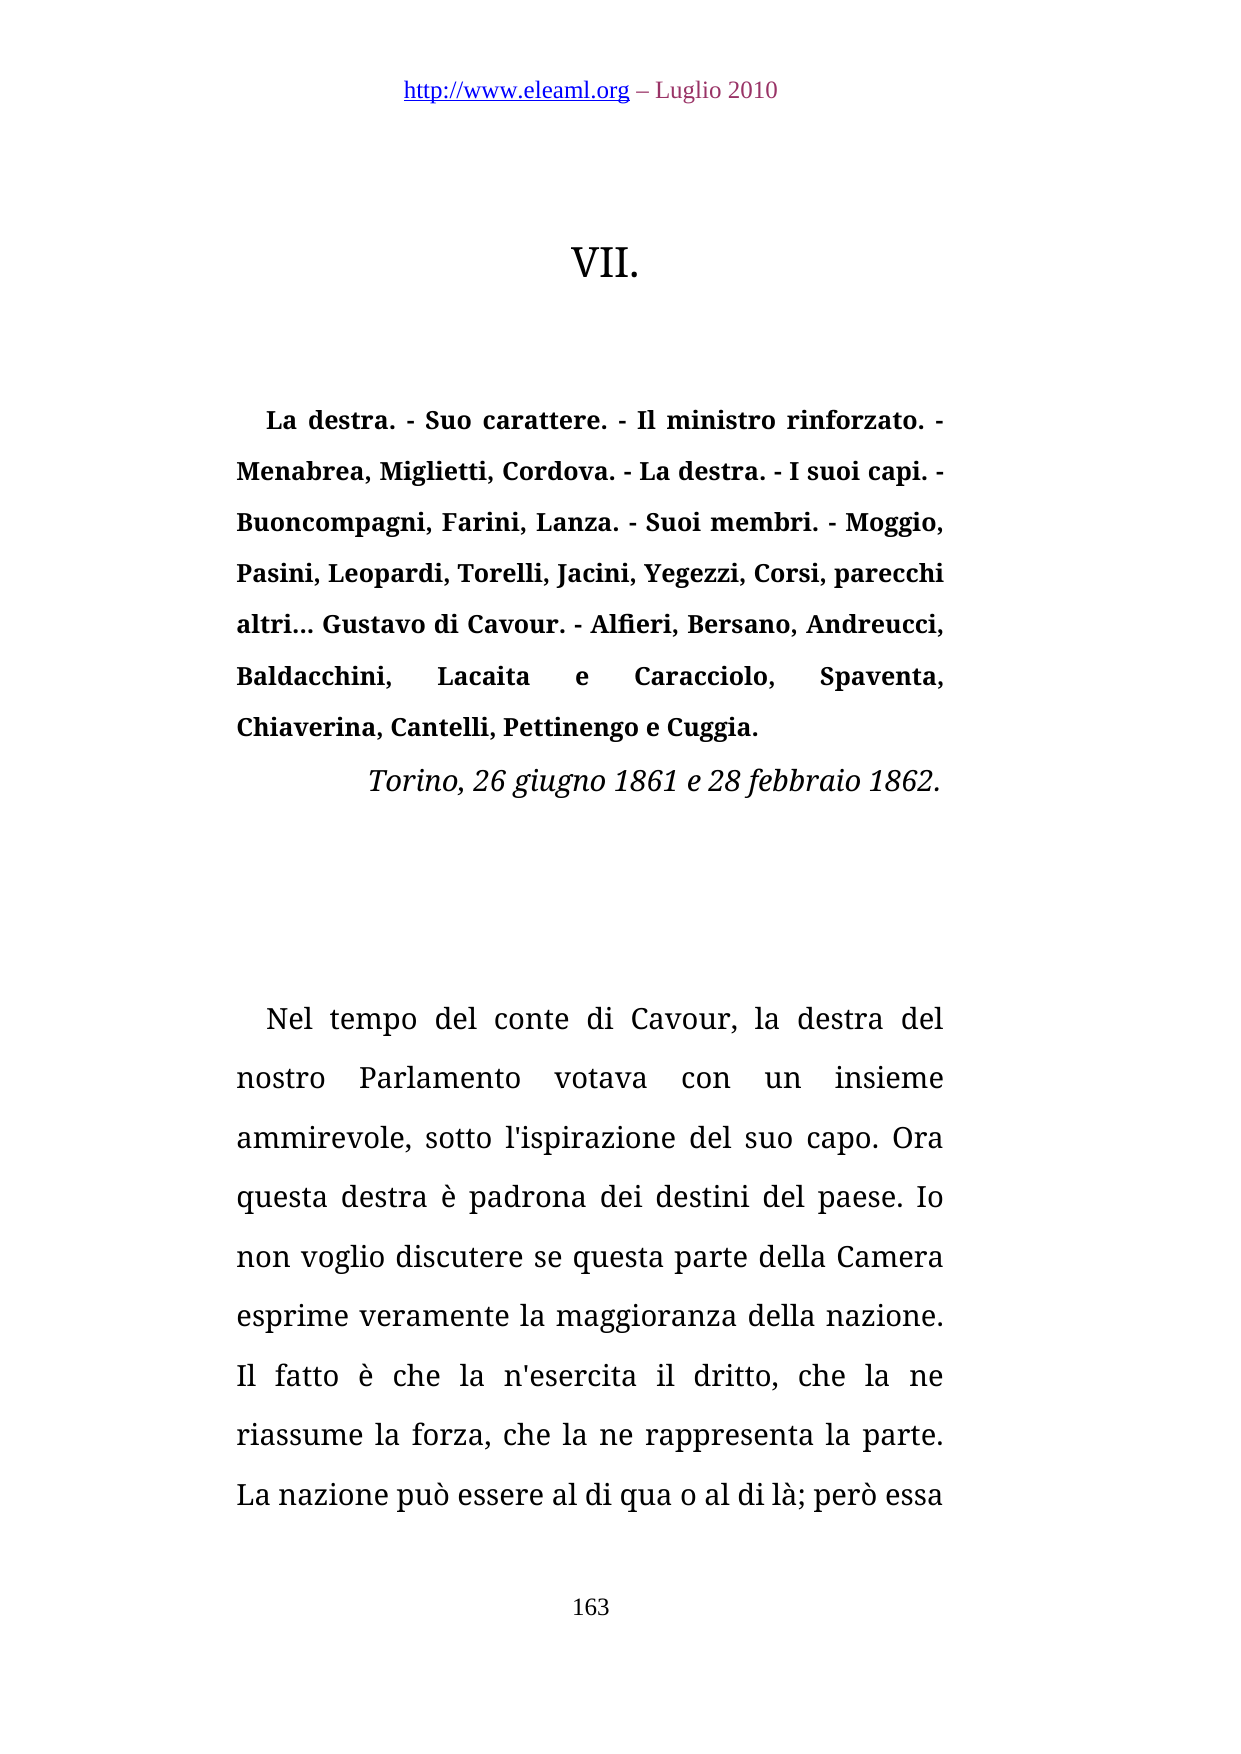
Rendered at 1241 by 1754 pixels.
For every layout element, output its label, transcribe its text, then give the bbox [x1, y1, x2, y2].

text Nel tempo del conte di Cavour, la destra del nostro Parlamento votava con un insieme ammirevole, sotto l'ispirazione del suo capo. Ora questa destra è padrona dei destini del paese. Io non voglio discutere se questa parte della Camera esprime veramente la maggioranza della nazione. Il fatto è che la n'esercita il dritto, che la ne riassume la forza, che la ne rappresenta la parte. La nazione può essere al di qua o al di là; però essa [236, 998, 945, 1514]
subtitle La destra. - Suo carattere. - Il ministro rinforzato. - Menabrea, Miglietti, Cordova. - La destra. - I suoi capi. - Buoncompagni, Farini, Lanza. - Suoi membri. - Moggio, Pasini, Leopardi, Torelli, Jacini, Yegezzi, Corsi, parecchi altri... Gustavo di Cavour. - Alfieri, Bersano, Andreucci, Baldacchini, Lacaita e Caracciolo, Spaventa, Chiaverina, Cantelli, Pettinengo e Cuggia. [236, 403, 945, 743]
text VII. [236, 233, 945, 289]
text Torino, 26 giugno 1861 e 28 febbraio 1862. [236, 760, 945, 800]
